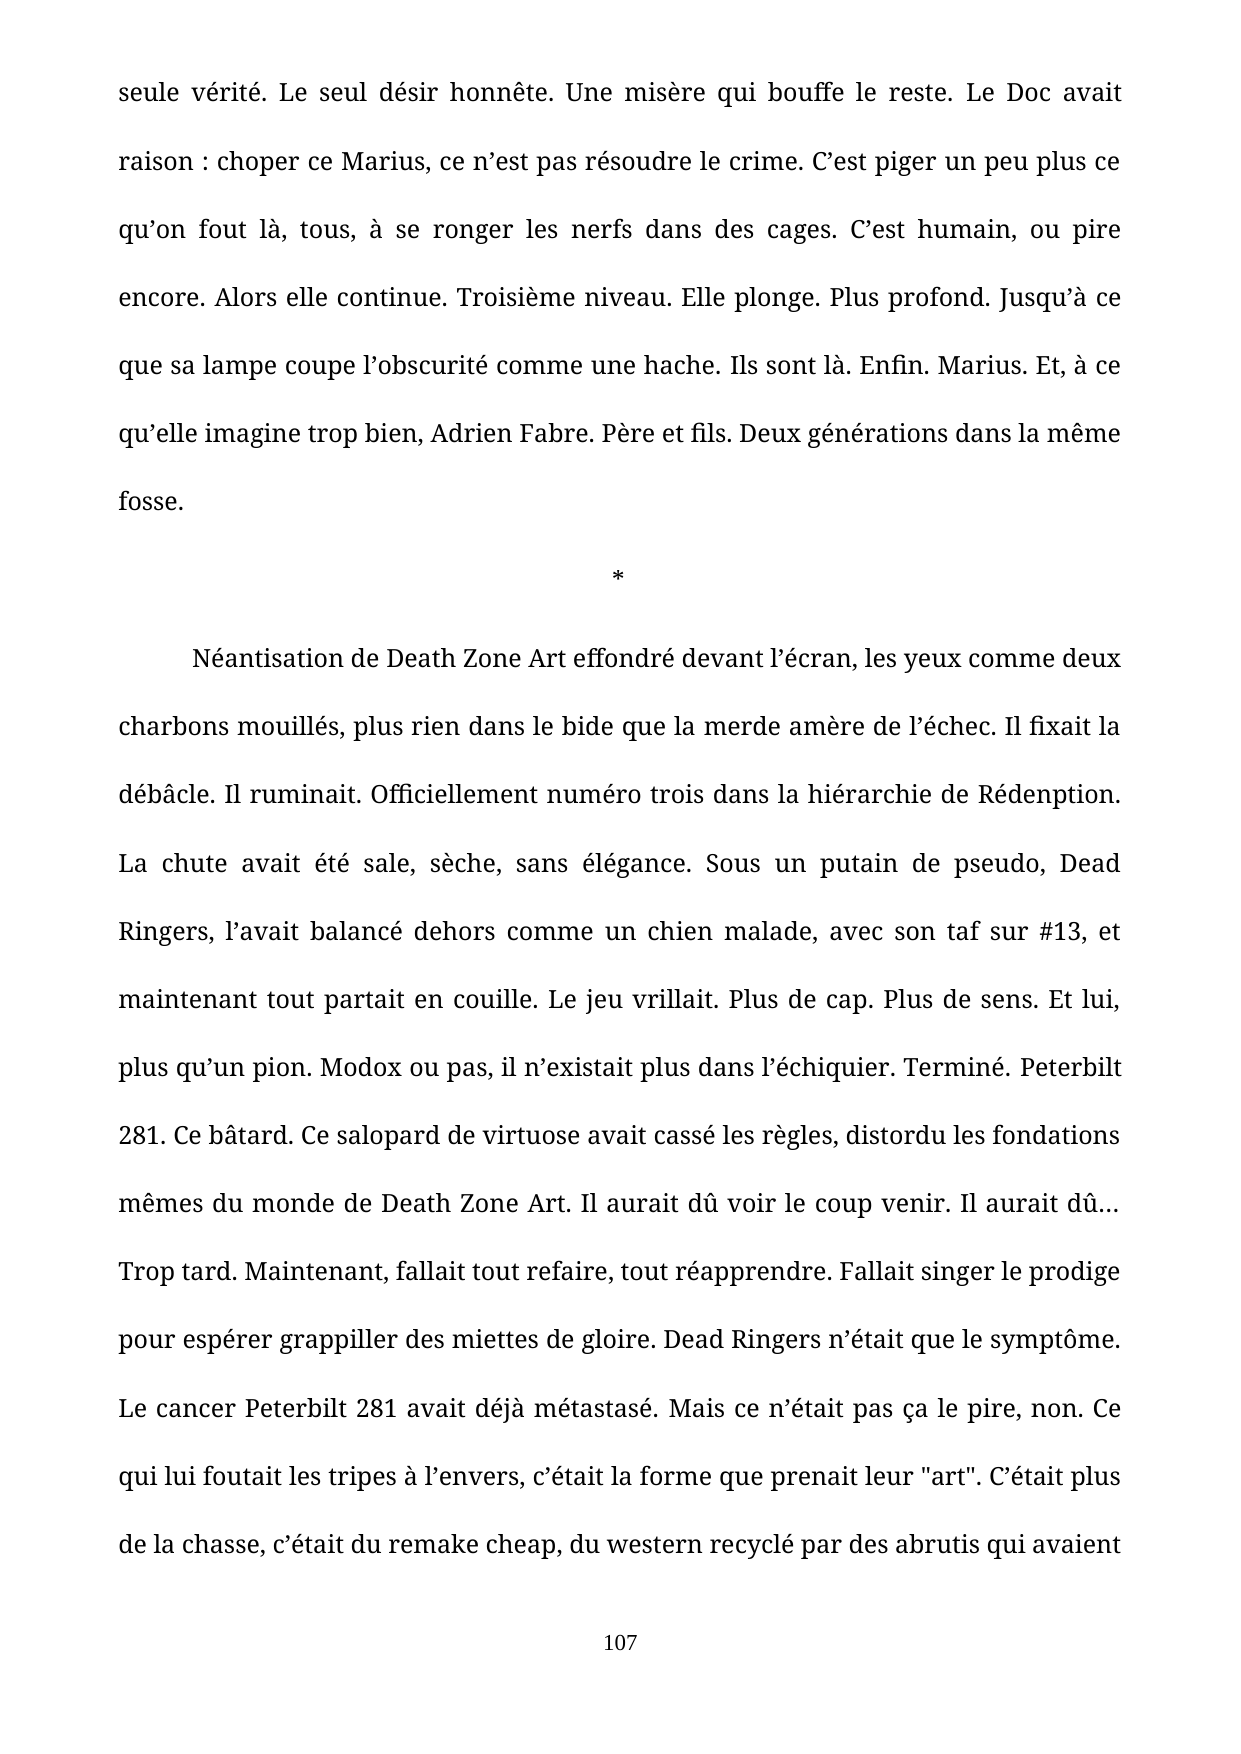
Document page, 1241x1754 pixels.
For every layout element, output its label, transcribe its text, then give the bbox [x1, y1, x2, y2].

text seule vérité. Le seul désir honnête. Une misère qui bouffe le reste. Le Doc avait raison : choper ce Marius, ce n’est pas résoudre le crime. C’est piger un peu plus ce qu’on fout là, tous, à se ronger les nerfs dans des cages. C’est humain, ou pire encore. Alors elle continue. Troisième niveau. Elle plonge. Plus profond. Jusqu’à ce que sa lampe coupe l’obscurité comme une hache. Ils sont là. Enfin. Marius. Et, à ce qu’elle imagine trop bien, Adrien Fabre. Père et fils. Deux générations dans la même fosse. [118, 75, 1122, 518]
text * [118, 562, 1118, 596]
text Néantisation de Death Zone Art effondré devant l’écran, les yeux comme deux charbons mouillés, plus rien dans le bide que la merde amère de l’échec. Il fixait la débâcle. Il ruminait. Officiellement numéro trois dans la hiérarchie de Rédenption. La chute avait été sale, sèche, sans élégance. Sous un putain de pseudo, Dead Ringers, l’avait balancé dehors comme un chien malade, avec son taf sur #13, et maintenant tout partait en couille. Le jeu vrillait. Plus de cap. Plus de sens. Et lui, plus qu’un pion. Modox ou pas, il n’existait plus dans l’échiquier. Terminé. Peterbilt 281. Ce bâtard. Ce salopard de virtuose avait cassé les règles, distordu les fondations mêmes du monde de Death Zone Art. Il aurait dû voir le coup venir. Il aurait dû… Trop tard. Maintenant, fallait tout refaire, tout réapprendre. Fallait singer le prodige pour espérer grappiller des miettes de gloire. Dead Ringers n’était que le symptôme. Le cancer Peterbilt 281 avait déjà métastasé. Mais ce n’était pas ça le pire, non. Ce qui lui foutait les tripes à l’envers, c’était la forme que prenait leur "art". C’était plus de la chasse, c’était du remake cheap, du western recyclé par des abrutis qui avaient [118, 641, 1122, 1561]
